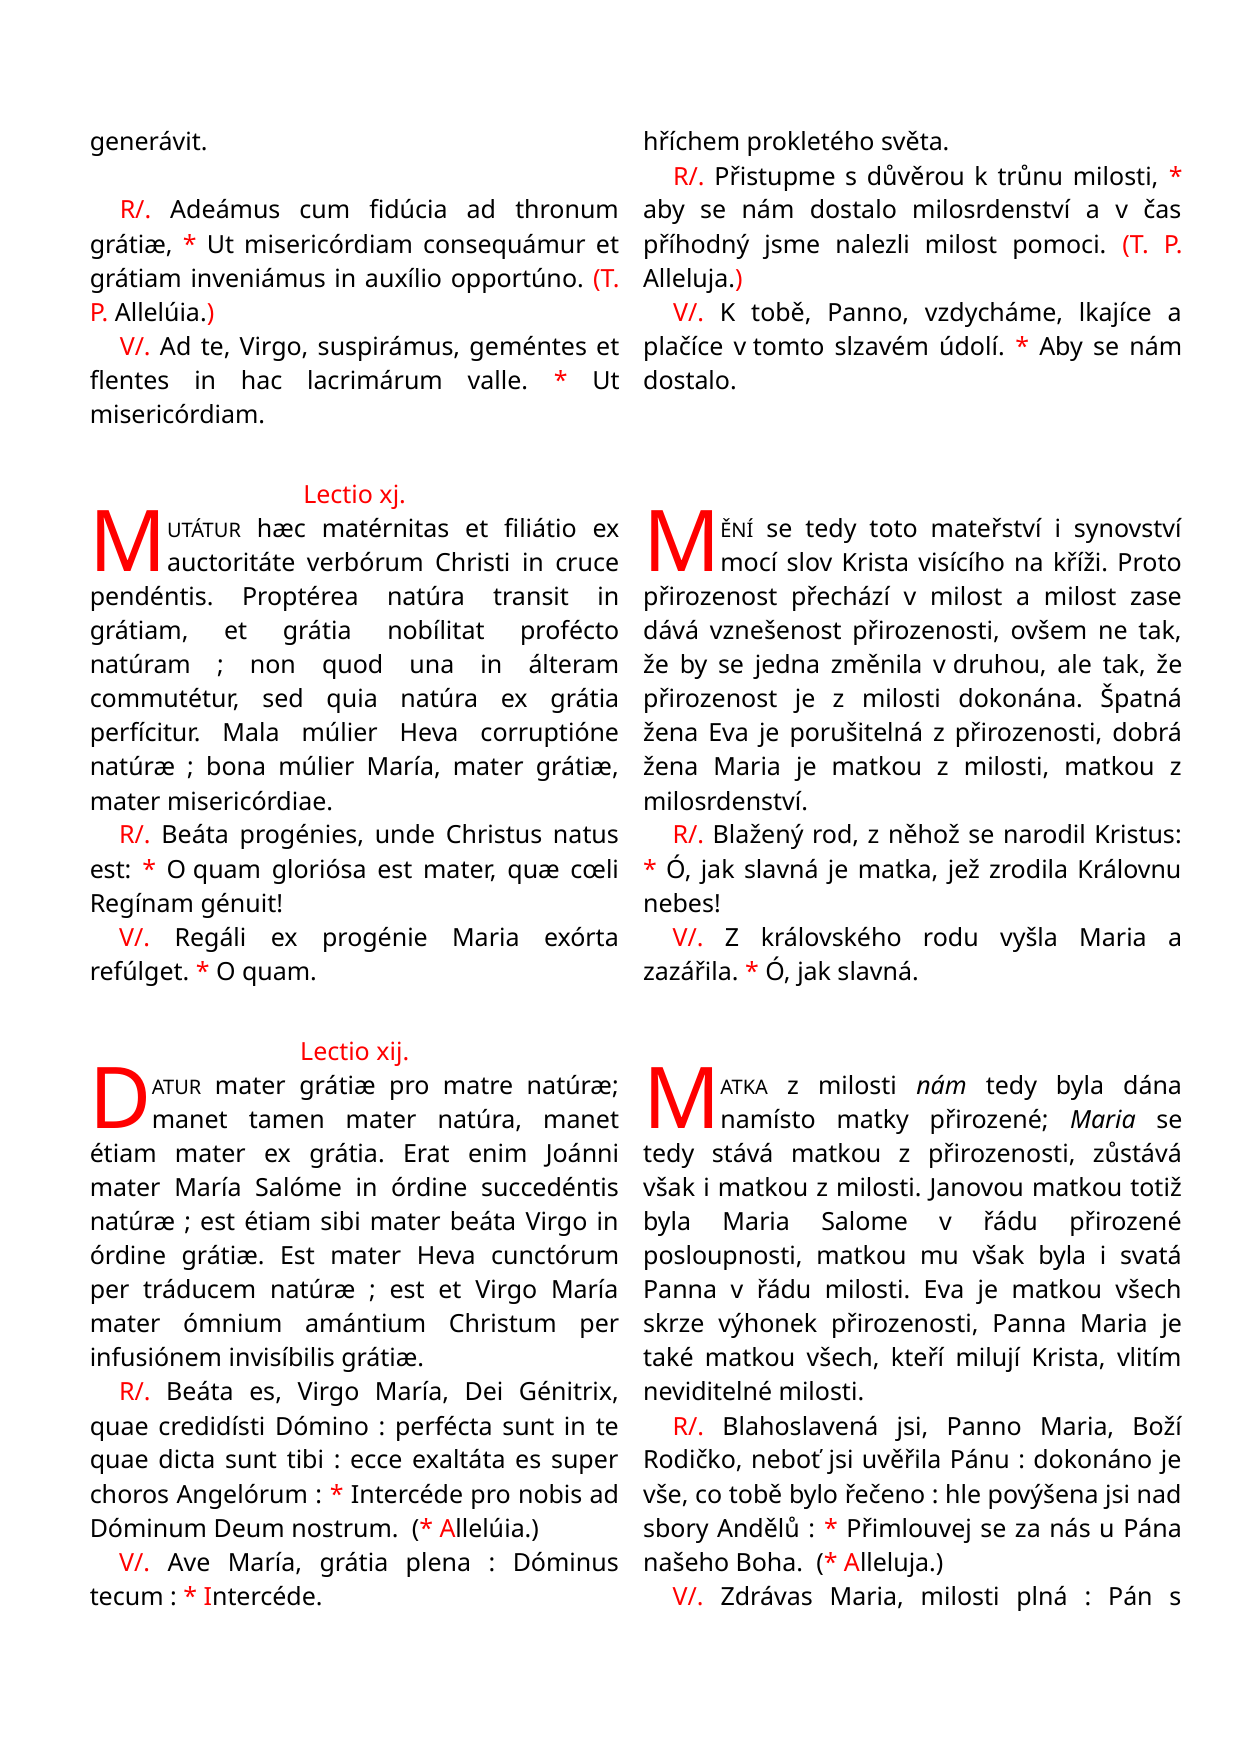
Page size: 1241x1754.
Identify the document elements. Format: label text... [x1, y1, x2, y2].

table_cell Lectio xij. Datur mater grátiæ pro matre natúræ; manet tamen mater natúra, manet étiam mater ex grátia. Erat enim Joánni mater María Salóme in órdine succedéntis natúræ ; est étiam sibi mater beáta Virgo in órdine grátiæ. Est mater Heva cunctórum per tráducem natúræ ; est et Virgo María mater ómnium amántium Christum per infusiónem invisíbilis grátiæ. R/. Beáta es, Virgo María, Dei Génitrix, quae credidísti Dómino : perfécta sunt in te quae dicta sunt tibi : ecce exaltáta es super choros Angelórum : * Intercéde pro nobis ad Dóminum Deum nostrum. (* Allelúia.) V/. Ave María, grátia plena : Dóminus tecum : * Intercéde. [78, 1028, 631, 1618]
table_cell Mění se tedy toto mateřství i synovství mocí slov Krista visícího na kříži. Proto přirozenost přechází v milost a milost zase dává vznešenost přirozenosti, ovšem ne tak, že by se jedna změnila v druhou, ale tak, že přirozenost je z milosti dokonána. Špatná žena Eva je porušitelná z přirozenosti, dobrá žena Maria je matkou z milosti, matkou z milosrdenství. R/. Blažený rod, z něhož se narodil Kristus: * Ó, jak slavná je matka, jež zrodila Královnu nebes! V/. Z královského rodu vyšla Maria a zazářila. * Ó, jak slavná. [631, 471, 1194, 1027]
table_cell hříchem prokletého světa. R/. Přistupme s důvěrou k trůnu milosti, * aby se nám dostalo milosrdenství a v čas příhodný jsme nalezli milost pomoci. (T. P. Alleluja.) V/. K tobě, Panno, vzdycháme, lkajíce a plačíce v tomto slzavém údolí. * Aby se nám dostalo. [631, 118, 1194, 471]
table_cell Matka z milosti nám tedy byla dána namísto matky přirozené; Maria se tedy stává matkou z přirozenosti, zůstává však i matkou z milosti. Janovou matkou totiž byla Maria Salome v řádu přirozené posloupnosti, matkou mu však byla i svatá Panna v řádu milosti. Eva je matkou všech skrze výhonek přirozenosti, Panna Maria je také matkou všech, kteří milují Krista, vlitím neviditelné milosti. R/. Blahoslavená jsi, Panno Maria, Boží Rodičko, neboť jsi uvěřila Pánu : dokonáno je vše, co tobě bylo řečeno : hle povýšena jsi nad sbory Andělů : * Přimlouvej se za nás u Pána našeho Boha. (* Alle­luja.) V/. Zdrávas Maria, milosti plná : Pán s [631, 1028, 1194, 1618]
table_cell generávit. R/. Adeámus cum fidúcia ad thronum grátiæ, * Ut misericórdiam consequámur et grátiam inveniámus in auxílio opportúno. (T. P. Allelúia.) V/. Ad te, Virgo, suspirámus, geméntes et flentes in hac lacrimárum valle. * Ut misericórdiam. [78, 118, 631, 471]
table_cell Lectio xj. Mutátur hæc matérnitas et filiátio ex auctoritáte verbórum Christi in cruce pendéntis. Proptérea natúra transit in grátiam, et grátia nobílitat profécto natúram ; non quod una in álteram commutétur, sed quia natúra ex grátia perfícitur. Mala múlier Heva corruptióne natúræ ; bona múlier María, mater grátiæ, mater misericórdiae. R/. Beáta progénies, unde Christus natus est: * O quam gloriósa est mater, quæ cœli Regínam génuit! V/. Regáli ex progénie Maria exórta refúlget. * O quam. [78, 471, 631, 1027]
